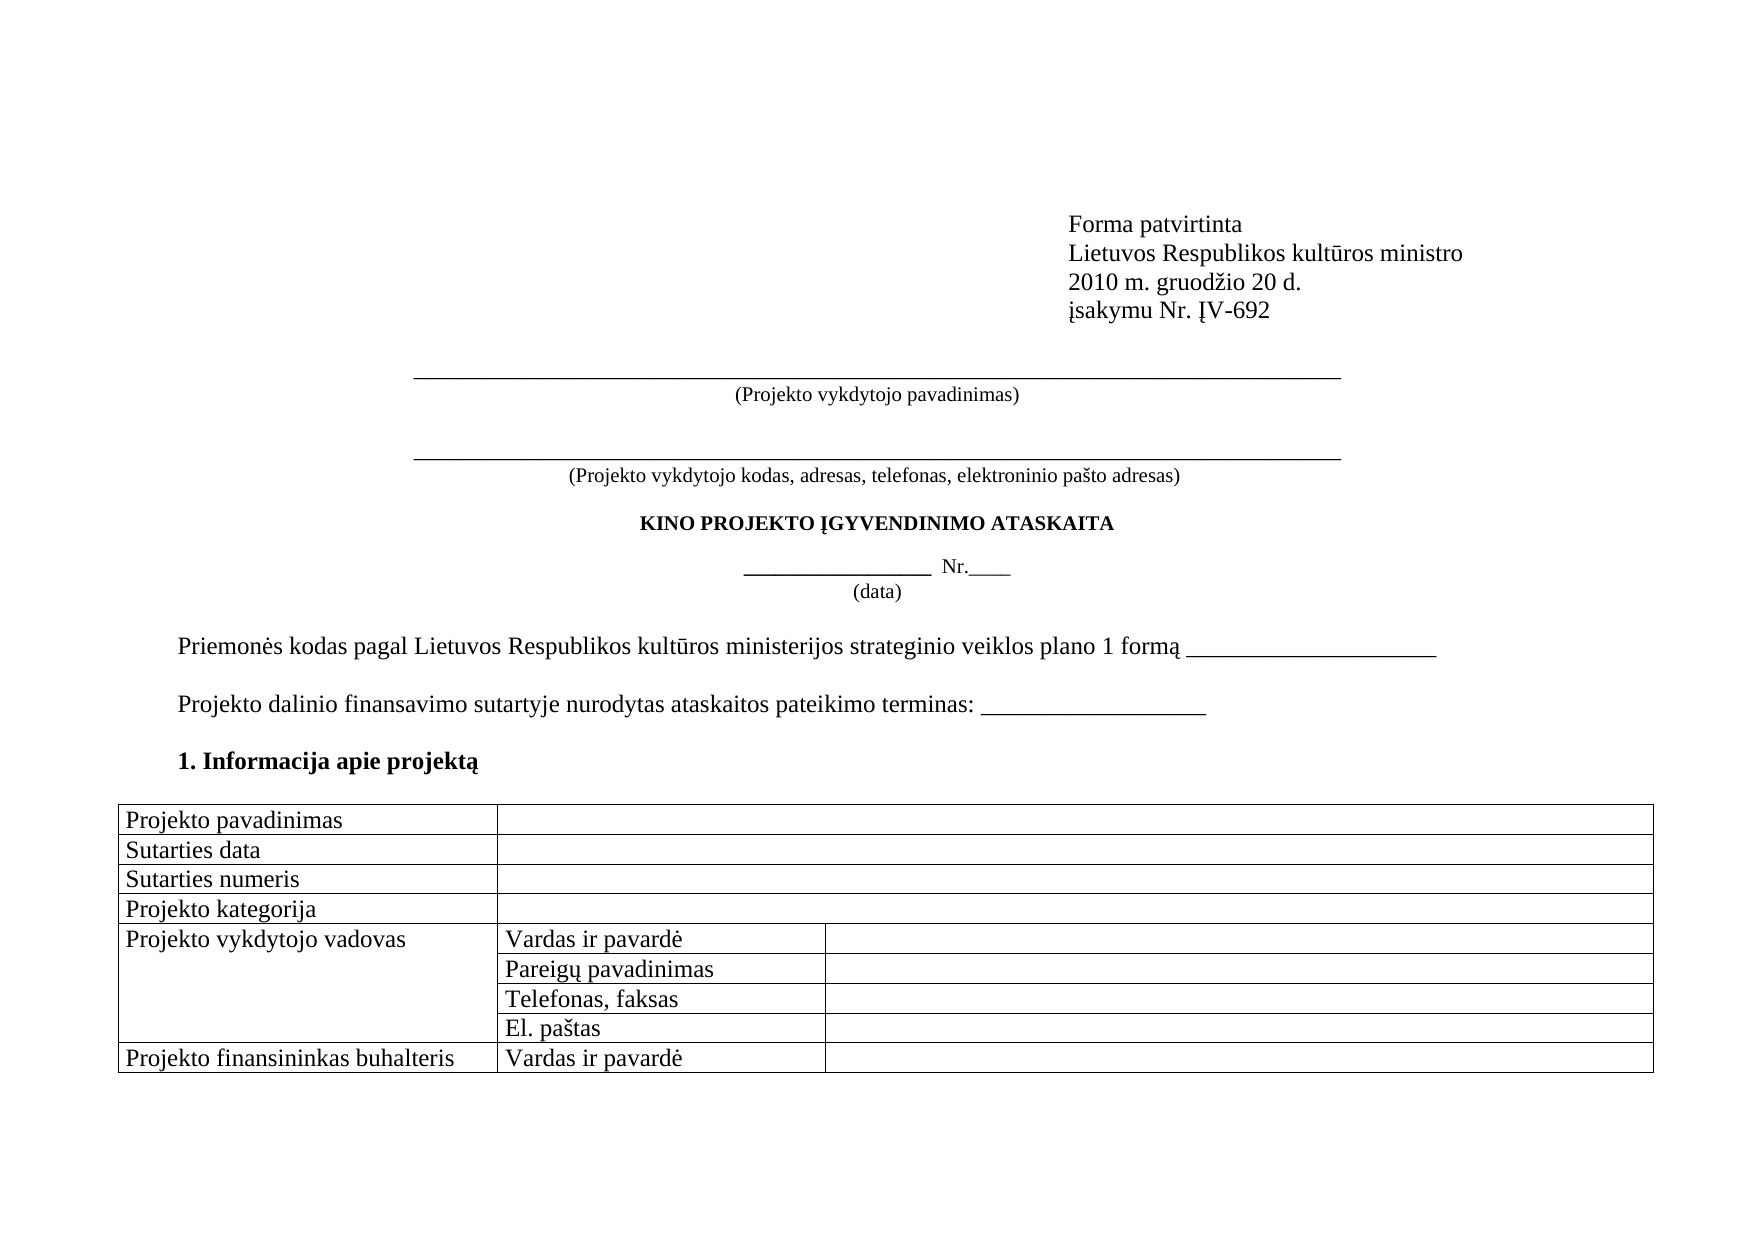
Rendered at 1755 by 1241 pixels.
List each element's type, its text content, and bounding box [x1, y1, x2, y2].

text (Projekto vykdytojo pavadinimas) [118, 382, 1636, 406]
text Forma patvirtinta [1068, 209, 1636, 238]
table_cell Pareigų pavadinimas [498, 954, 825, 983]
text KINO PROJEKTO ĮGYVENDINIMO ATASKAITA [118, 511, 1636, 535]
text __________________ Nr.____ [118, 554, 1636, 578]
text _ [118, 434, 1636, 463]
text 2010 m. gruodžio 20 d. [1068, 267, 1636, 295]
text Projekto dalinio finansavimo sutartyje nurodytas ataskaitos pateikimo terminas: __________________ [118, 689, 1636, 718]
table_cell Projekto vykdytojo vadovas [119, 924, 497, 1042]
text (Projekto vykdytojo kodas, adresas, telefonas, elektroninio pašto adresas) [118, 463, 1636, 487]
table_cell El. paštas [498, 1014, 825, 1042]
text Priemonės kodas pagal Lietuvos Respublikos kultūros ministerijos strateginio veiklos plano 1 formą ____________________ [118, 631, 1636, 660]
text įsakymu Nr. ĮV-692 [1068, 295, 1636, 324]
table_cell [498, 894, 1653, 923]
table_cell [826, 924, 1653, 953]
table_cell Projekto finansininkas buhalteris [119, 1043, 497, 1072]
table_cell [498, 835, 1653, 863]
table_cell [826, 984, 1653, 1012]
table_header Projekto pavadinimas [119, 805, 497, 834]
table_header [498, 805, 1653, 834]
table_cell [498, 865, 1653, 893]
text _ [118, 353, 1636, 382]
text 1. Informacija apie projektą [118, 746, 1636, 775]
text (data) [118, 578, 1636, 603]
text Lietuvos Respublikos kultūros ministro [1068, 238, 1636, 267]
table_cell Vardas ir pavardė [498, 924, 825, 953]
table_cell Telefonas, faksas [498, 984, 825, 1012]
table_cell Sutarties data [119, 835, 497, 863]
table_cell Vardas ir pavardė [498, 1043, 825, 1072]
table_cell Projekto kategorija [119, 894, 497, 923]
table_cell Sutarties numeris [119, 865, 497, 893]
table_cell [826, 1043, 1653, 1072]
table_cell [826, 1014, 1653, 1042]
table_cell [826, 954, 1653, 983]
